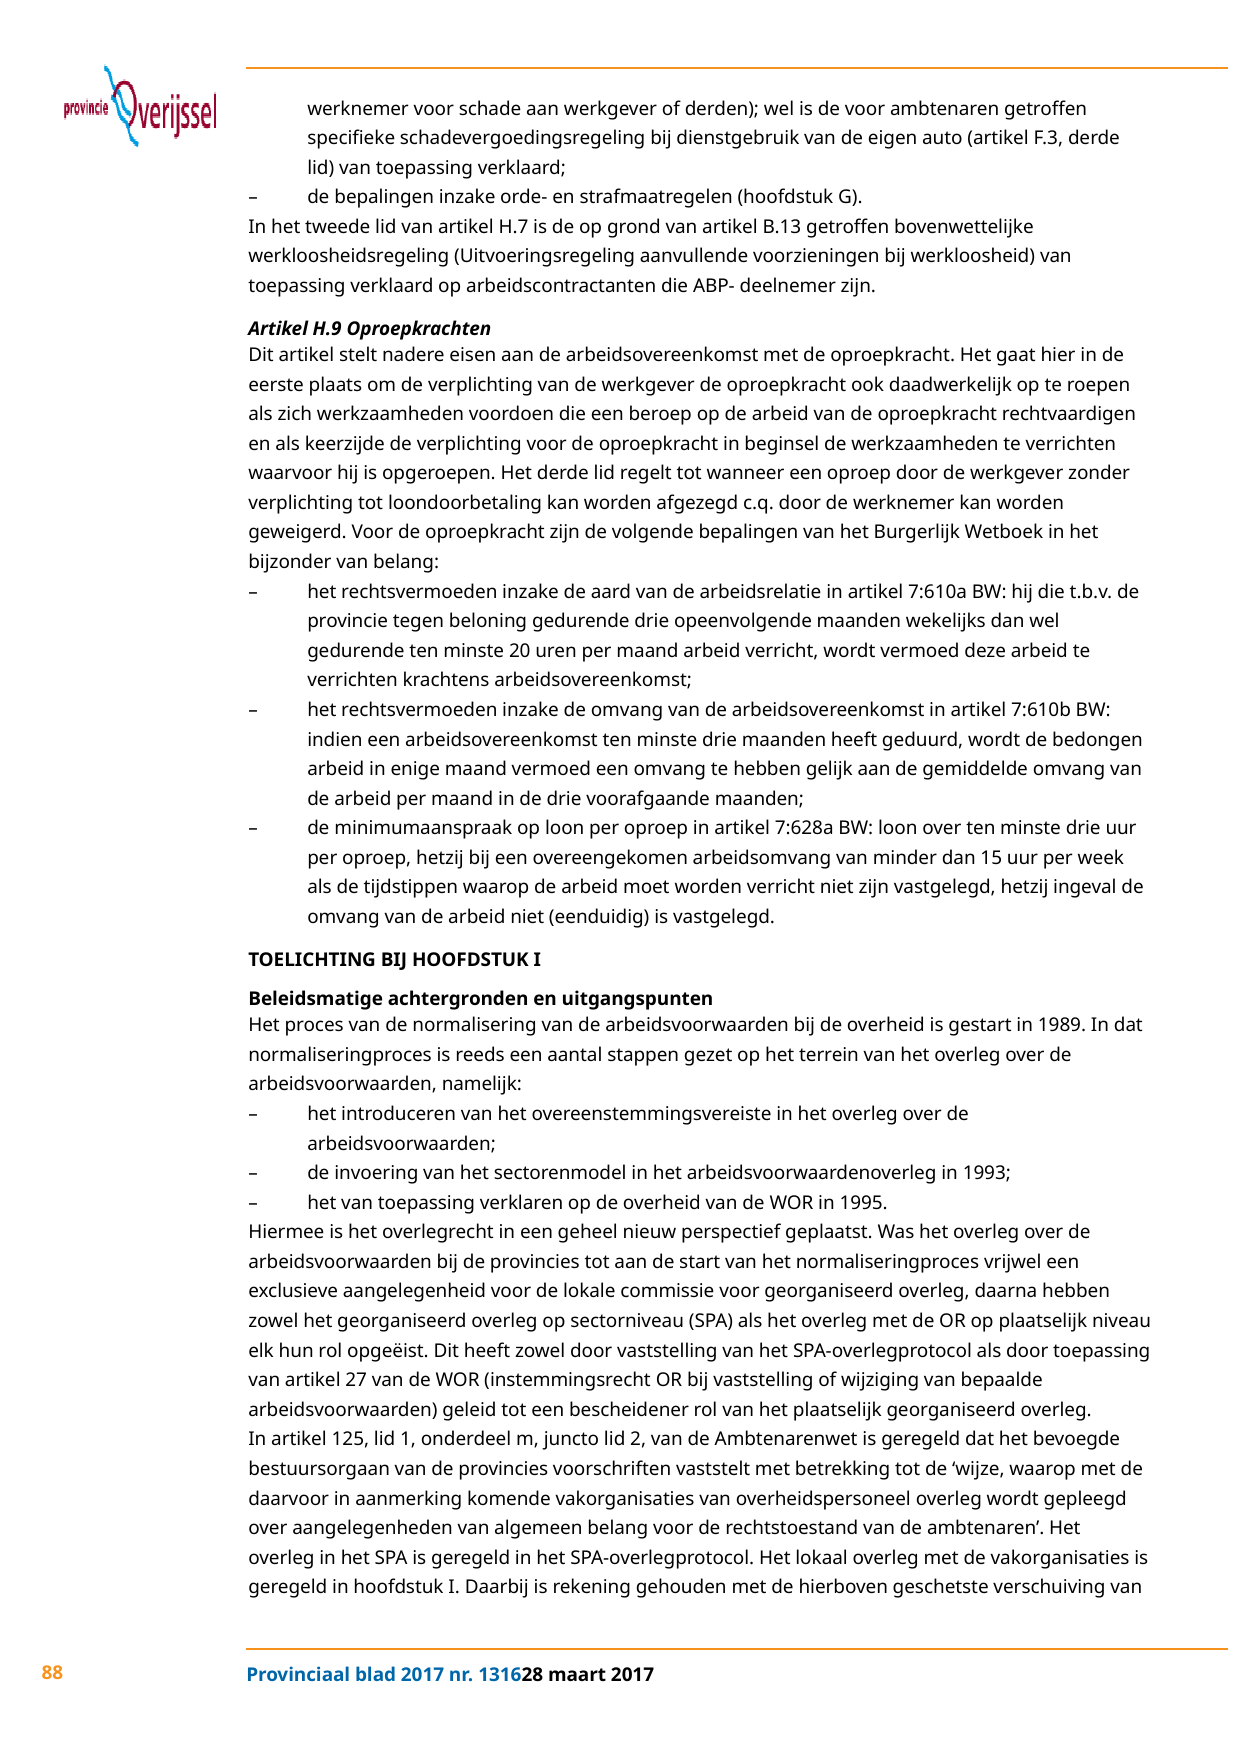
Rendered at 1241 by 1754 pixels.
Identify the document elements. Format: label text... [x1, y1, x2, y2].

list de minimumaanspraak op loon per oproep in artikel 7:628a BW: loon over ten minste drie uur per oproep, hetzij bij een overeengekomen arbeidsomvang van minder dan 15 uur per week als de tijdstippen waarop de arbeid moet worden verricht niet zijn vastgelegd, hetzij ingeval de omvang van de arbeid niet (eenduidig) is vastgelegd. [248, 814, 1152, 929]
text TOELICHTING BIJ HOOFDSTUK I [248, 946, 1152, 972]
text Het proces van de normalisering van de arbeidsvoorwaarden bij de overheid is gestart in 1989. In dat normaliseringproces is reeds een aantal stappen gezet op het terrein van het overleg over de arbeidsvoorwaarden, namelijk: [248, 1011, 1152, 1096]
list het rechtsvermoeden inzake de aard van de arbeidsrelatie in artikel 7:610a BW: hij die t.b.v. de provincie tegen beloning gedurende drie opeenvolgende maanden wekelijks dan wel gedurende ten minste 20 uren per maand arbeid verricht, wordt vermoed deze arbeid te verrichten krachtens arbeidsovereenkomst; [248, 578, 1152, 692]
list de bepalingen inzake orde- en strafmaatregelen (hoofdstuk G). [248, 183, 1152, 209]
list werknemer voor schade aan werkgever of derden); wel is de voor ambtenaren getroffen specifieke schadevergoedingsregeling bij dienstgebruik van de eigen auto (artikel F.3, derde lid) van toepassing verklaard; [248, 95, 1152, 180]
picture [41, 47, 231, 172]
list het introduceren van het overeenstemmingsvereiste in het overleg over de arbeidsvoorwaarden; [248, 1100, 1152, 1155]
text In het tweede lid van artikel H.7 is de op grond van artikel B.13 getroffen bovenwettelijke werkloosheidsregeling (Uitvoeringsregeling aanvullende voorzieningen bij werkloosheid) van toepassing verklaard op arbeidscontractanten die ABP- deelnemer zijn. [248, 213, 1152, 298]
text Hiermee is het overlegrecht in een geheel nieuw perspectief geplaatst. Was het overleg over de arbeidsvoorwaarden bij de provincies tot aan de start van het normaliseringproces vrijwel een exclusieve aangelegenheid voor de lokale commissie voor georganiseerd overleg, daarna hebben zowel het georganiseerd overleg op sectorniveau (SPA) als het overleg met de OR op plaatselijk niveau elk hun rol opgeëist. Dit heeft zowel door vaststelling van het SPA-overlegprotocol als door toepassing van artikel 27 van de WOR (instemmingsrecht OR bij vaststelling of wijziging van bepaalde arbeidsvoorwaarden) geleid tot een bescheidener rol van het plaatselijk georganiseerd overleg. [248, 1218, 1152, 1422]
text Beleidsmatige achtergronden en uitgangspunten [248, 986, 1152, 1011]
list het rechtsvermoeden inzake de omvang van de arbeidsovereenkomst in artikel 7:610b BW: indien een arbeidsovereenkomst ten minste drie maanden heeft geduurd, wordt de bedongen arbeid in enige maand vermoed een omvang te hebben gelijk aan de gemiddelde omvang van de arbeid per maand in de drie voorafgaande maanden; [248, 696, 1152, 811]
text Artikel H.9 Oproepkrachten [248, 315, 1152, 341]
list de invoering van het sectorenmodel in het arbeidsvoorwaardenoverleg in 1993; [248, 1159, 1152, 1185]
text In artikel 125, lid 1, onderdeel m, juncto lid 2, van de Ambtenarenwet is geregeld dat het bevoegde bestuursorgaan van de provincies voorschriften vaststelt met betrekking tot de ‘wijze, waarop met de daarvoor in aanmerking komende vakorganisaties van overheidspersoneel overleg wordt gepleegd over aangelegenheden van algemeen belang voor de rechtstoestand van de ambtenaren’. Het overleg in het SPA is geregeld in het SPA-overlegprotocol. Het lokaal overleg met de vakorganisaties is geregeld in hoofdstuk I. Daarbij is rekening gehouden met de hierboven geschetste verschuiving van [248, 1426, 1152, 1599]
text Dit artikel stelt nadere eisen aan de arbeidsovereenkomst met de oproepkracht. Het gaat hier in de eerste plaats om de verplichting van de werkgever de oproepkracht ook daadwerkelijk op te roepen als zich werkzaamheden voordoen die een beroep op de arbeid van de oproepkracht rechtvaardigen en als keerzijde de verplichting voor de oproepkracht in beginsel de werkzaamheden te verrichten waarvoor hij is opgeroepen. Het derde lid regelt tot wanneer een oproep door de werkgever zonder verplichting tot loondoorbetaling kan worden afgezegd c.q. door de werknemer kan worden geweigerd. Voor de oproepkracht zijn de volgende bepalingen van het Burgerlijk Wetboek in het bijzonder van belang: [248, 341, 1152, 574]
list het van toepassing verklaren op de overheid van de WOR in 1995. [248, 1189, 1152, 1214]
